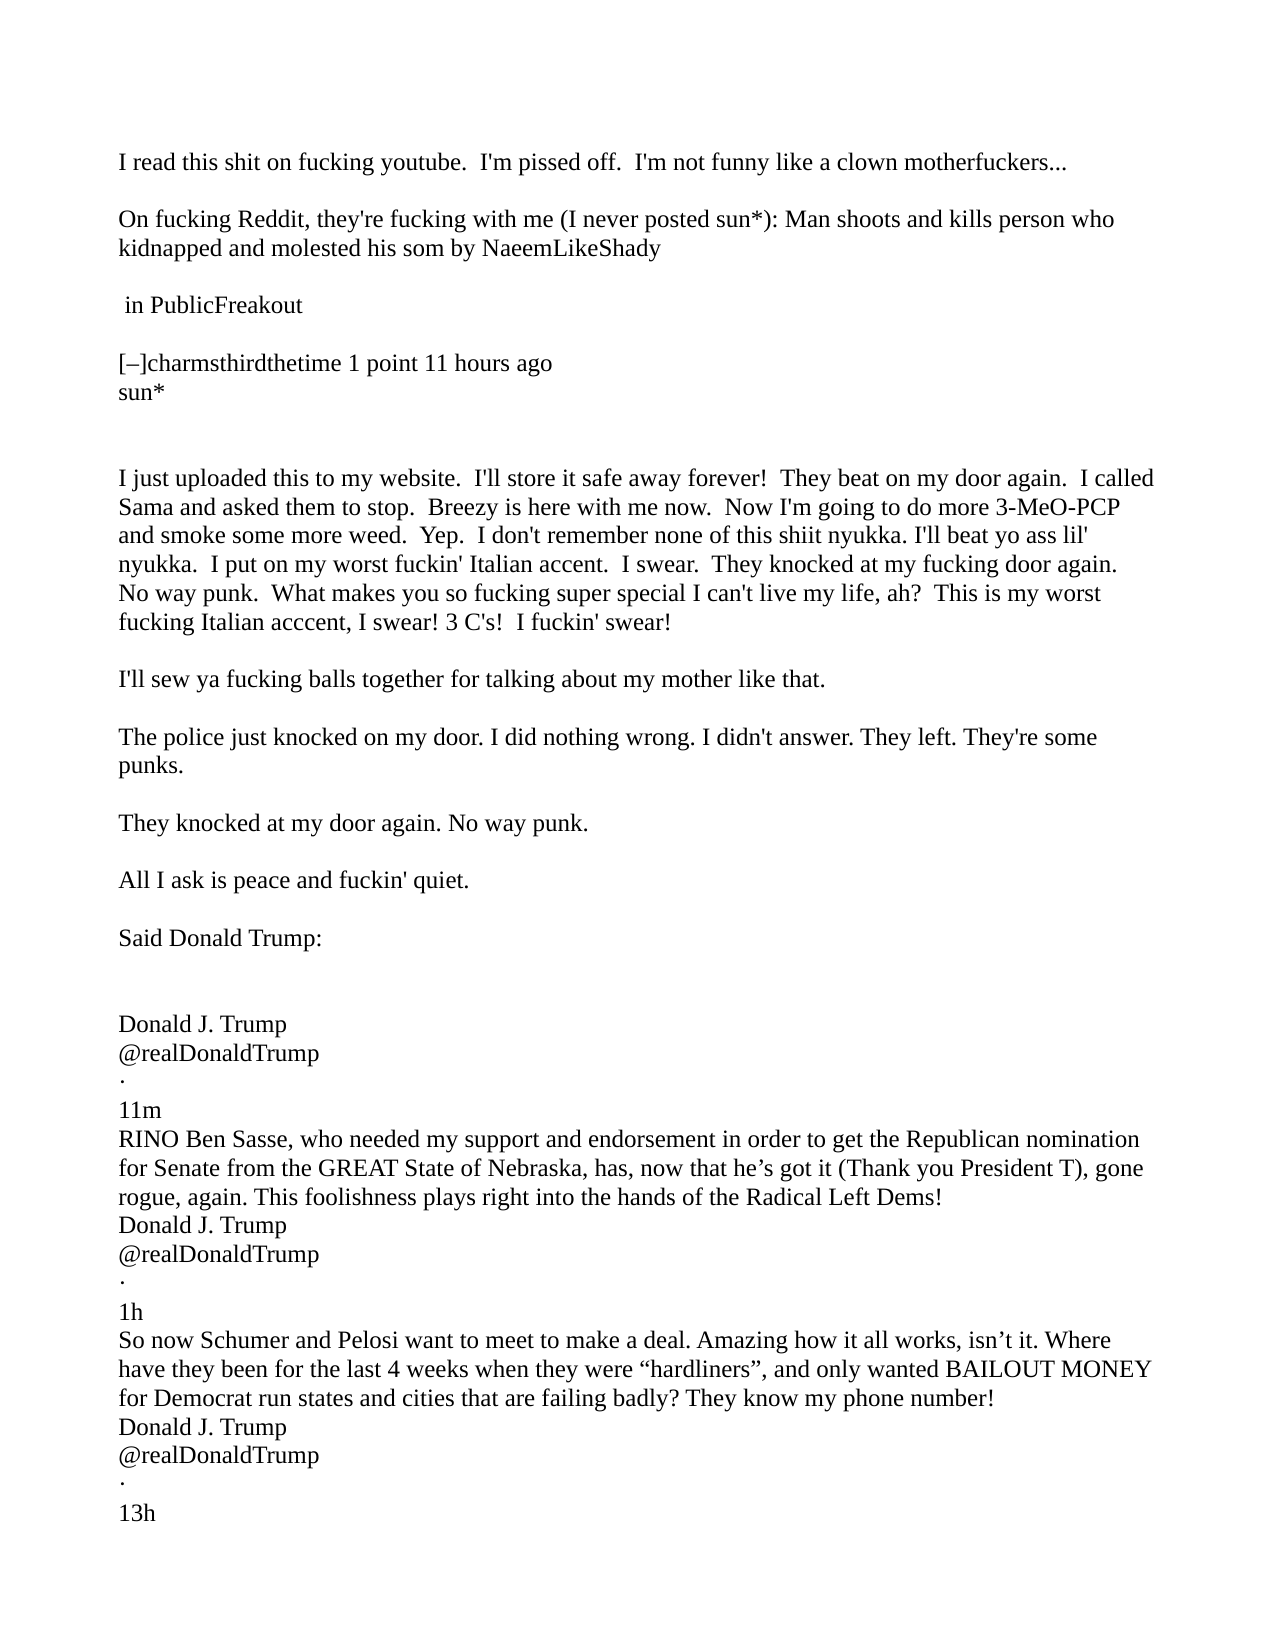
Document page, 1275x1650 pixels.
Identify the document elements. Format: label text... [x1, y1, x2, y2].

text in PublicFreakout [118, 291, 1157, 319]
text 11m [118, 1096, 1157, 1124]
text Donald J. Trump [118, 1211, 1157, 1239]
text Donald J. Trump [118, 1412, 1157, 1441]
text · [118, 1268, 1157, 1297]
text They knocked at my door again. No way punk. [118, 808, 1157, 837]
text I read this shit on fucking youtube. I'm pissed off. I'm not funny like a clown motherfuckers... [118, 147, 1157, 176]
text Said Donald Trump: [118, 923, 1157, 952]
text @realDonaldTrump [118, 1038, 1157, 1067]
text I just uploaded this to my website. I'll store it safe away forever! They beat on my door again. I called Sama and asked them to stop. Breezy is here with me now. Now I'm going to do more 3-MeO-PCP and smoke some more weed. Yep. I don't remember none of this shiit nyukka. I'll beat yo ass lil' nyukka. I put on my worst fuckin' Italian accent. I swear. They knocked at my fucking door again. No way punk. What makes you so fucking super special I can't live my life, ah? This is my worst fucking Italian acccent, I swear! 3 C's! I fuckin' swear! [118, 463, 1157, 636]
text I'll sew ya fucking balls together for talking about my mother like that. [118, 664, 1157, 693]
text The police just knocked on my door. I did nothing wrong. I didn't answer. They left. They're some punks. [118, 722, 1157, 779]
text [–]charmsthirdthetime 1 point 11 hours ago [118, 348, 1157, 377]
text · [118, 1067, 1157, 1096]
text 1h [118, 1297, 1157, 1326]
text So now Schumer and Pelosi want to meet to make a deal. Amazing how it all works, isn’t it. Where have they been for the last 4 weeks when they were “hardliners”, and only wanted BAILOUT MONEY for Democrat run states and cities that are failing badly? They know my phone number! [118, 1326, 1157, 1412]
text @realDonaldTrump [118, 1239, 1157, 1268]
text @realDonaldTrump [118, 1441, 1157, 1469]
text 13h [118, 1498, 1157, 1527]
text On fucking Reddit, they're fucking with me (I never posted sun*): Man shoots and kills person who kidnapped and molested his som by NaeemLikeShady [118, 204, 1157, 262]
text RINO Ben Sasse, who needed my support and endorsement in order to get the Republican nomination for Senate from the GREAT State of Nebraska, has, now that he’s got it (Thank you President T), gone rogue, again. This foolishness plays right into the hands of the Radical Left Dems! [118, 1124, 1157, 1211]
text All I ask is peace and fuckin' quiet. [118, 866, 1157, 894]
text · [118, 1469, 1157, 1498]
text Donald J. Trump [118, 1009, 1157, 1038]
text sun* [118, 377, 1157, 406]
